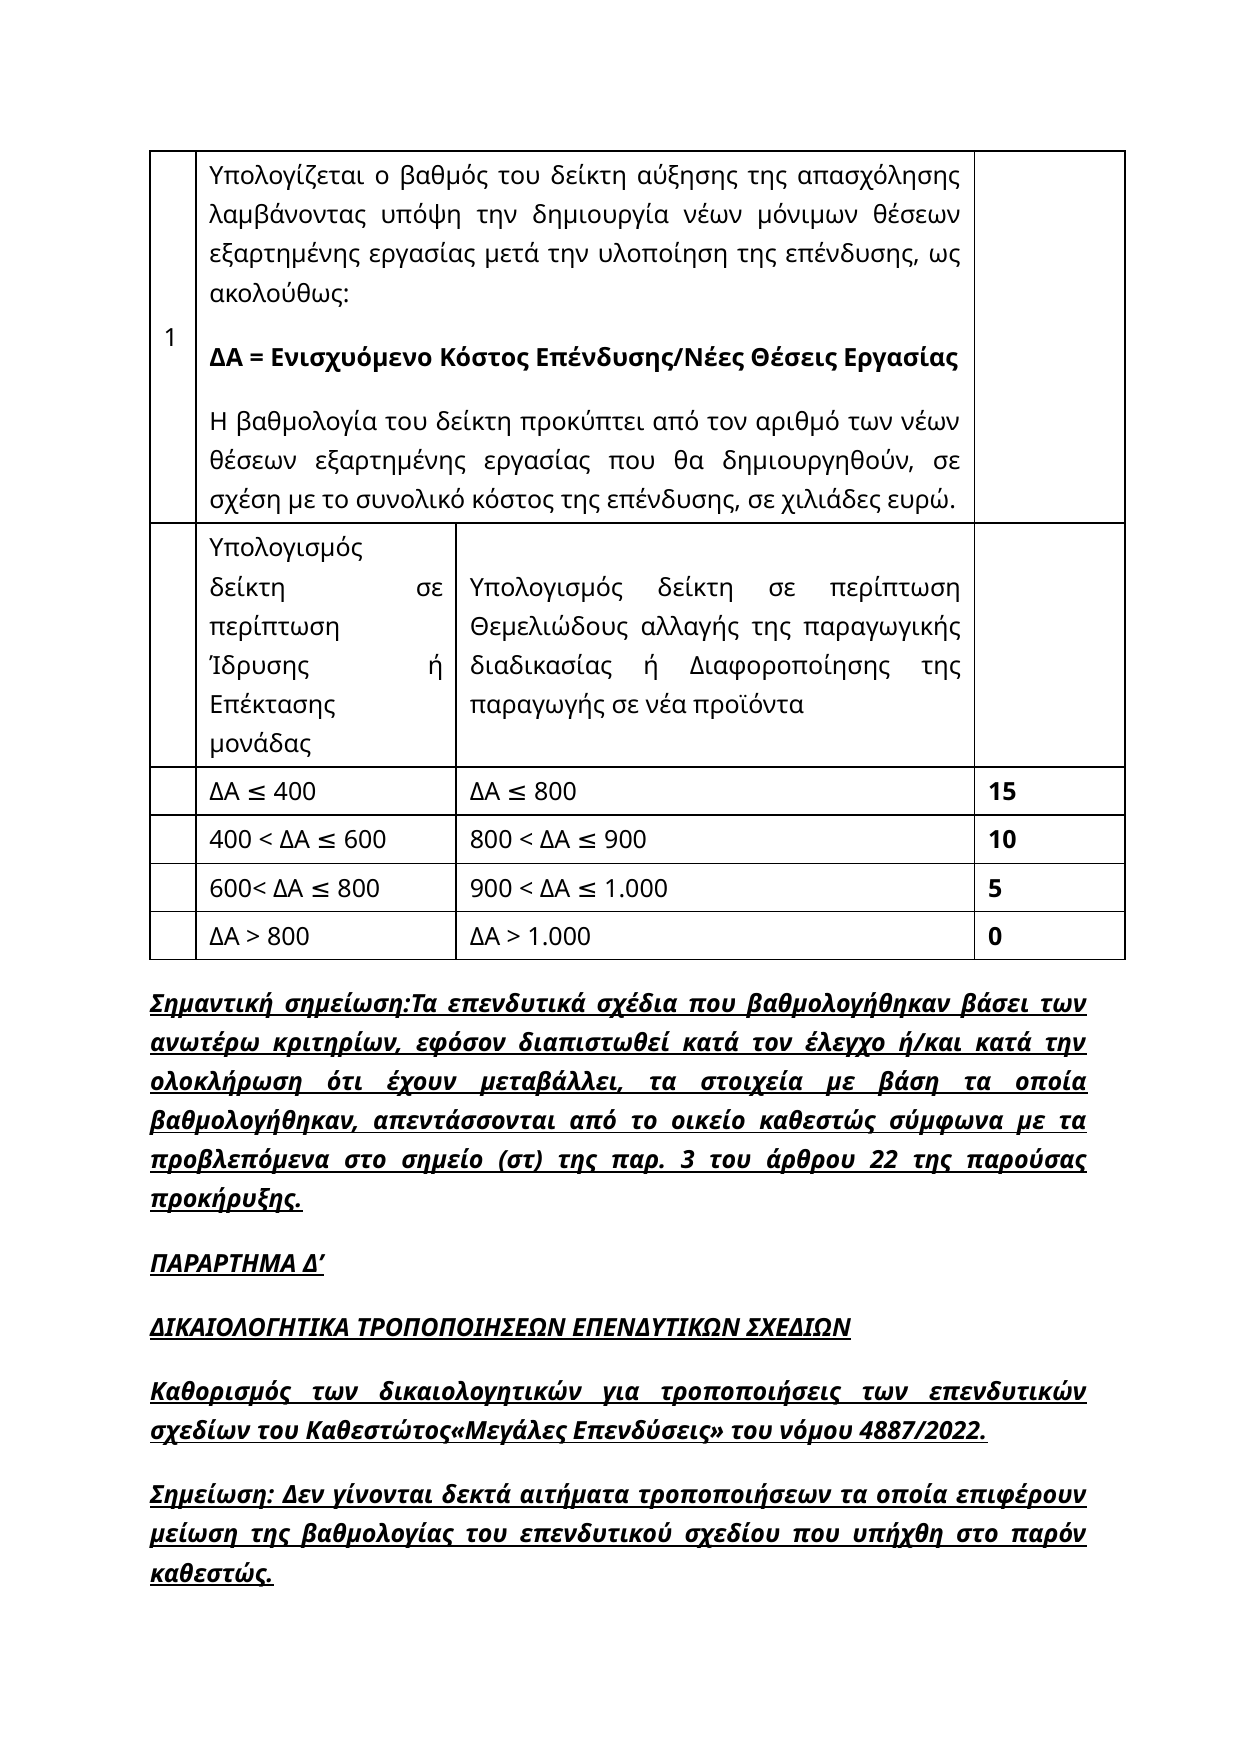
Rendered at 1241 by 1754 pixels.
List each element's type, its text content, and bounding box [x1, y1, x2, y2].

table_cell Υπολογίζεται ο βαθμός του δείκτη αύξησης της απασχόλησης λαμβάνοντας υπόψη την δημιουργία νέων μόνιμων θέσεων εξαρτημένης εργασίας μετά την υλοποίηση της επένδυσης, ως ακολούθως: ΔΑ = Ενισχυόμενο Κόστος Επένδυσης/Νέες Θέσεις Εργασίας Η βαθμολογία του δείκτη προκύπτει από τον αριθμό των νέων θέσεων εξαρτημένης εργασίας που θα δημιουργηθούν, σε σχέση με το συνολικό κόστος της επένδυσης, σε χιλιάδες ευρώ. [197, 152, 974, 522]
table_cell [151, 816, 195, 862]
table_cell 10 [975, 816, 1124, 862]
table_cell 400 < ΔΑ ≤ 600 [197, 816, 455, 862]
table_cell 15 [975, 768, 1124, 814]
text Σημαντική σημείωση:Τα επενδυτικά σχέδια που βαθμολογήθηκαν βάσει των ανωτέρω κριτηρίων, εφόσον διαπιστωθεί κατά τον έλεγχο ή/και κατά την ολοκλήρωση ότι έχουν μεταβάλλει, τα στοιχεία με βάση τα οποία βαθμολογήθηκαν, απεντάσσονται από το οικείο καθεστώς σύμφωνα με τα προβλεπόμενα στο σημείο (στ) της παρ. 3 του άρθρου 22 της παρούσας προκήρυξης. [150, 985, 1090, 1215]
table_cell 1 [151, 152, 195, 522]
table_cell [151, 912, 195, 959]
text Σημείωση: Δεν γίνονται δεκτά αιτήματα τροποποιήσεων τα οποία επιφέρουν μείωση της βαθμολογίας του επενδυτικού σχεδίου που υπήχθη στο παρόν καθεστώς. [150, 1477, 1090, 1589]
table_cell 600< ΔΑ ≤ 800 [197, 864, 455, 911]
table_cell [975, 152, 1124, 522]
table_cell ΔΑ ≤ 400 [197, 768, 455, 814]
table_cell Υπολογισμός δείκτη σε περίπτωση Θεμελιώδους αλλαγής της παραγωγικής διαδικασίας ή Διαφοροποίησης της παραγωγής σε νέα προϊόντα [457, 524, 974, 766]
table_cell ΔΑ > 1.000 [457, 912, 974, 959]
table_cell ΔΑ ≤ 800 [457, 768, 974, 814]
text Καθορισμός των δικαιολογητικών για τροποποιήσεις των επενδυτικών σχεδίων του Καθεστώτος«Μεγάλες Επενδύσεις» του νόμου 4887/2022. [150, 1374, 1090, 1447]
table_cell [151, 768, 195, 814]
table_cell [151, 864, 195, 911]
text ΔΙΚΑΙΟΛΟΓΗΤΙΚΑ ΤΡΟΠΟΠΟΙΗΣΕΩΝ ΕΠΕΝΔΥΤΙΚΩΝ ΣΧΕΔΙΩΝ [150, 1309, 1090, 1343]
table_cell [975, 524, 1124, 766]
table_cell ΔΑ > 800 [197, 912, 455, 959]
table_cell [151, 524, 195, 766]
table_cell 900 < ΔΑ ≤ 1.000 [457, 864, 974, 911]
text ΠΑΡΑΡΤΗΜΑ Δ’ [150, 1245, 1090, 1279]
table_cell 5 [975, 864, 1124, 911]
table_cell Υπολογισμός δείκτη σε περίπτωση Ίδρυσης ή Επέκτασης μονάδας [197, 524, 455, 766]
table_cell 0 [975, 912, 1124, 959]
table_cell 800 < ΔΑ ≤ 900 [457, 816, 974, 862]
